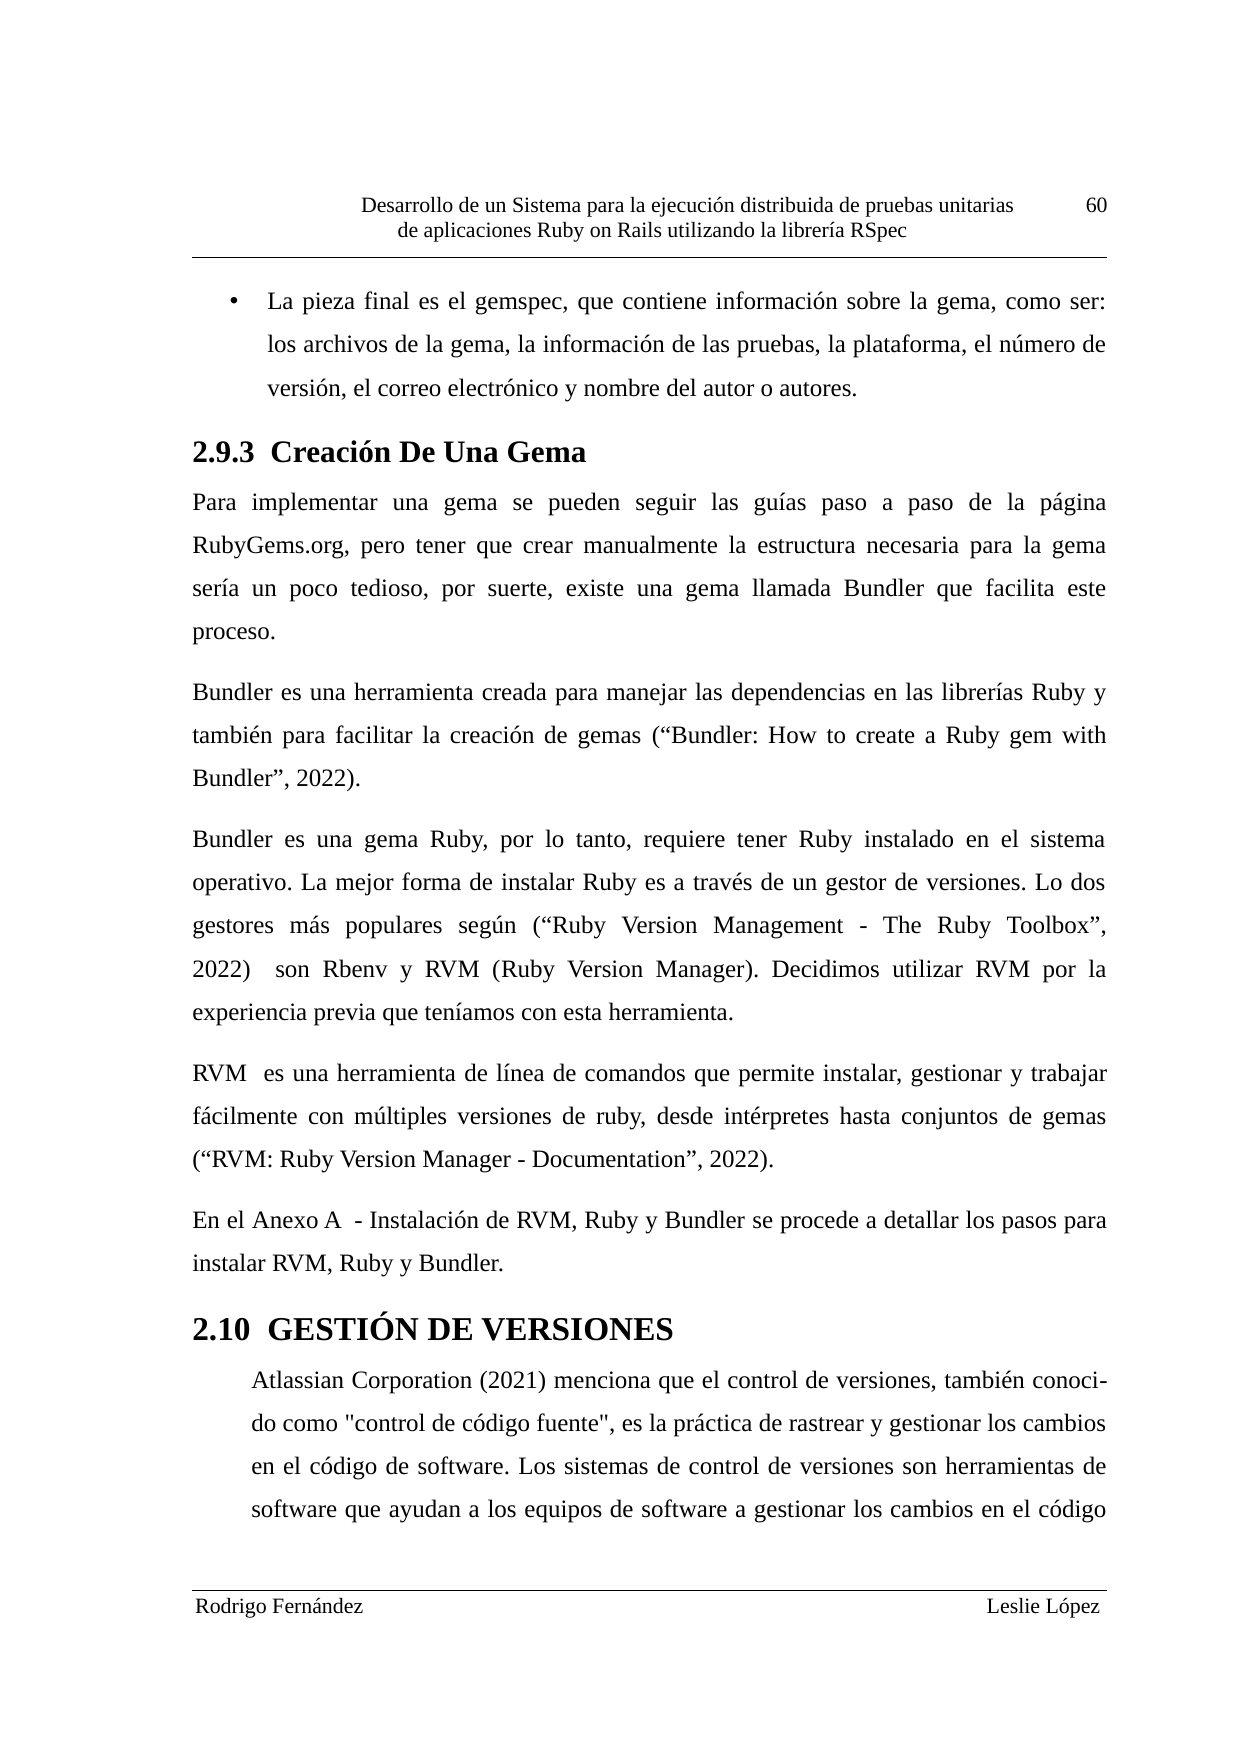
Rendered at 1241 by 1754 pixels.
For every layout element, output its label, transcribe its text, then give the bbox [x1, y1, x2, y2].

text Para implementar una gema se pueden seguir las guías paso a paso de la página RubyGems.org, pero tener que crear manualmente la estructura necesaria para la gema sería un poco tedioso, por suerte, existe una gema llamada Bundler que facilita este proceso. [192, 487, 1107, 645]
subtitle Creación de una Gema [192, 433, 1107, 469]
text En el Anexo A - Instalación de RVM, Ruby y Bundler se procede a detallar los pasos para instalar RVM, Ruby y Bundler. [192, 1205, 1107, 1277]
text Atlassian Corporation (2021)⁠ menciona que el control de versiones, también conoci­do como "control de código fuente", es la práctica de rastrear y gestionar los cambios en el código de software. Los sistemas de control de versiones son herramientas de software que ayudan a los equipos de software a gestionar los cambios en el código [251, 1365, 1107, 1523]
text RVM es una herramienta de línea de comandos que permite ins­talar, gestionar y trabajar fácilmente con múltiples versiones de ruby, desde intérpretes hasta conjuntos de gemas (“RVM: Ruby Version Manager - Documentation”, 2022)⁠. [192, 1058, 1107, 1173]
list La pieza final es el gemspec, que contiene información sobre la gema, como ser: los archivos de la gema, la información de las pruebas, la plataforma, el número de versión, el correo electrónico y nombre del autor o autores. [229, 286, 1107, 401]
subtitle Gestión de Versiones [192, 1309, 1107, 1347]
text Bundler es una gema Ruby, por lo tanto, requiere tener Ruby instalado en el sistema operativo. La mejor forma de instalar Ruby es a través de un gestor de versiones. Lo dos gestores más populares según (“Ruby Version Management - The Ruby Toolbox”, 2022)⁠ son Rbenv y RVM (Ruby Version Manager). Decidimos utilizar RVM por la experiencia previa que teníamos con esta herramienta. [192, 824, 1107, 1026]
text Bundler es una herramienta creada para manejar las dependencias en las librerías Ruby y también para facilitar la creación de gemas (“Bundler: How to create a Ruby gem with Bundler”, 2022)⁠. [192, 677, 1107, 792]
